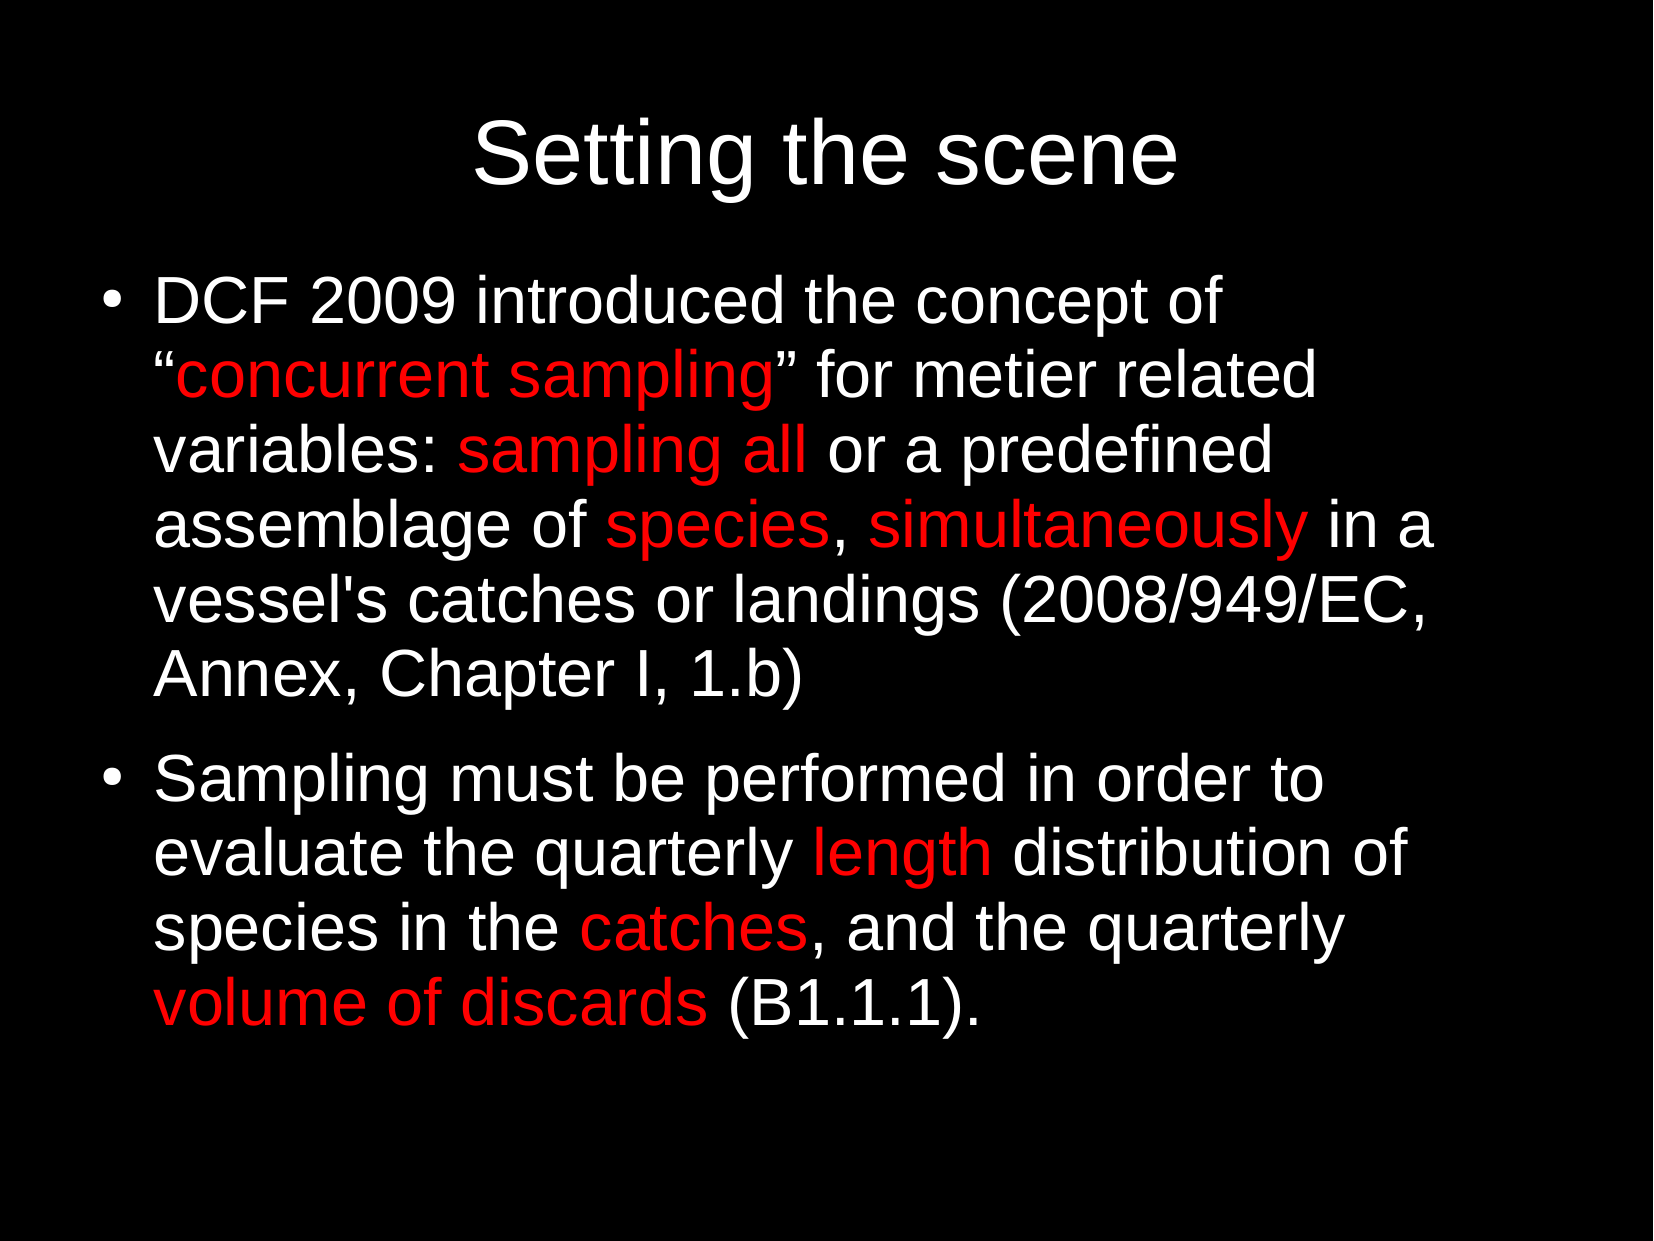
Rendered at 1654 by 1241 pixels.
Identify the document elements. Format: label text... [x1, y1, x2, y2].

title Setting the scene [82, 49, 1571, 257]
list DCF 2009 introduced the concept of “concurrent sampling” for metier related variables: sampling all or a predefined assemblage of species, simultaneously in a vessel's catches or landings (2008/949/EC, Annex, Chapter I, 1.b) Sampling must be performed in order to evaluate the quarterly length distribution of species in the catches, and the quarterly volume of discards (B1.1.1). [82, 262, 1571, 1201]
